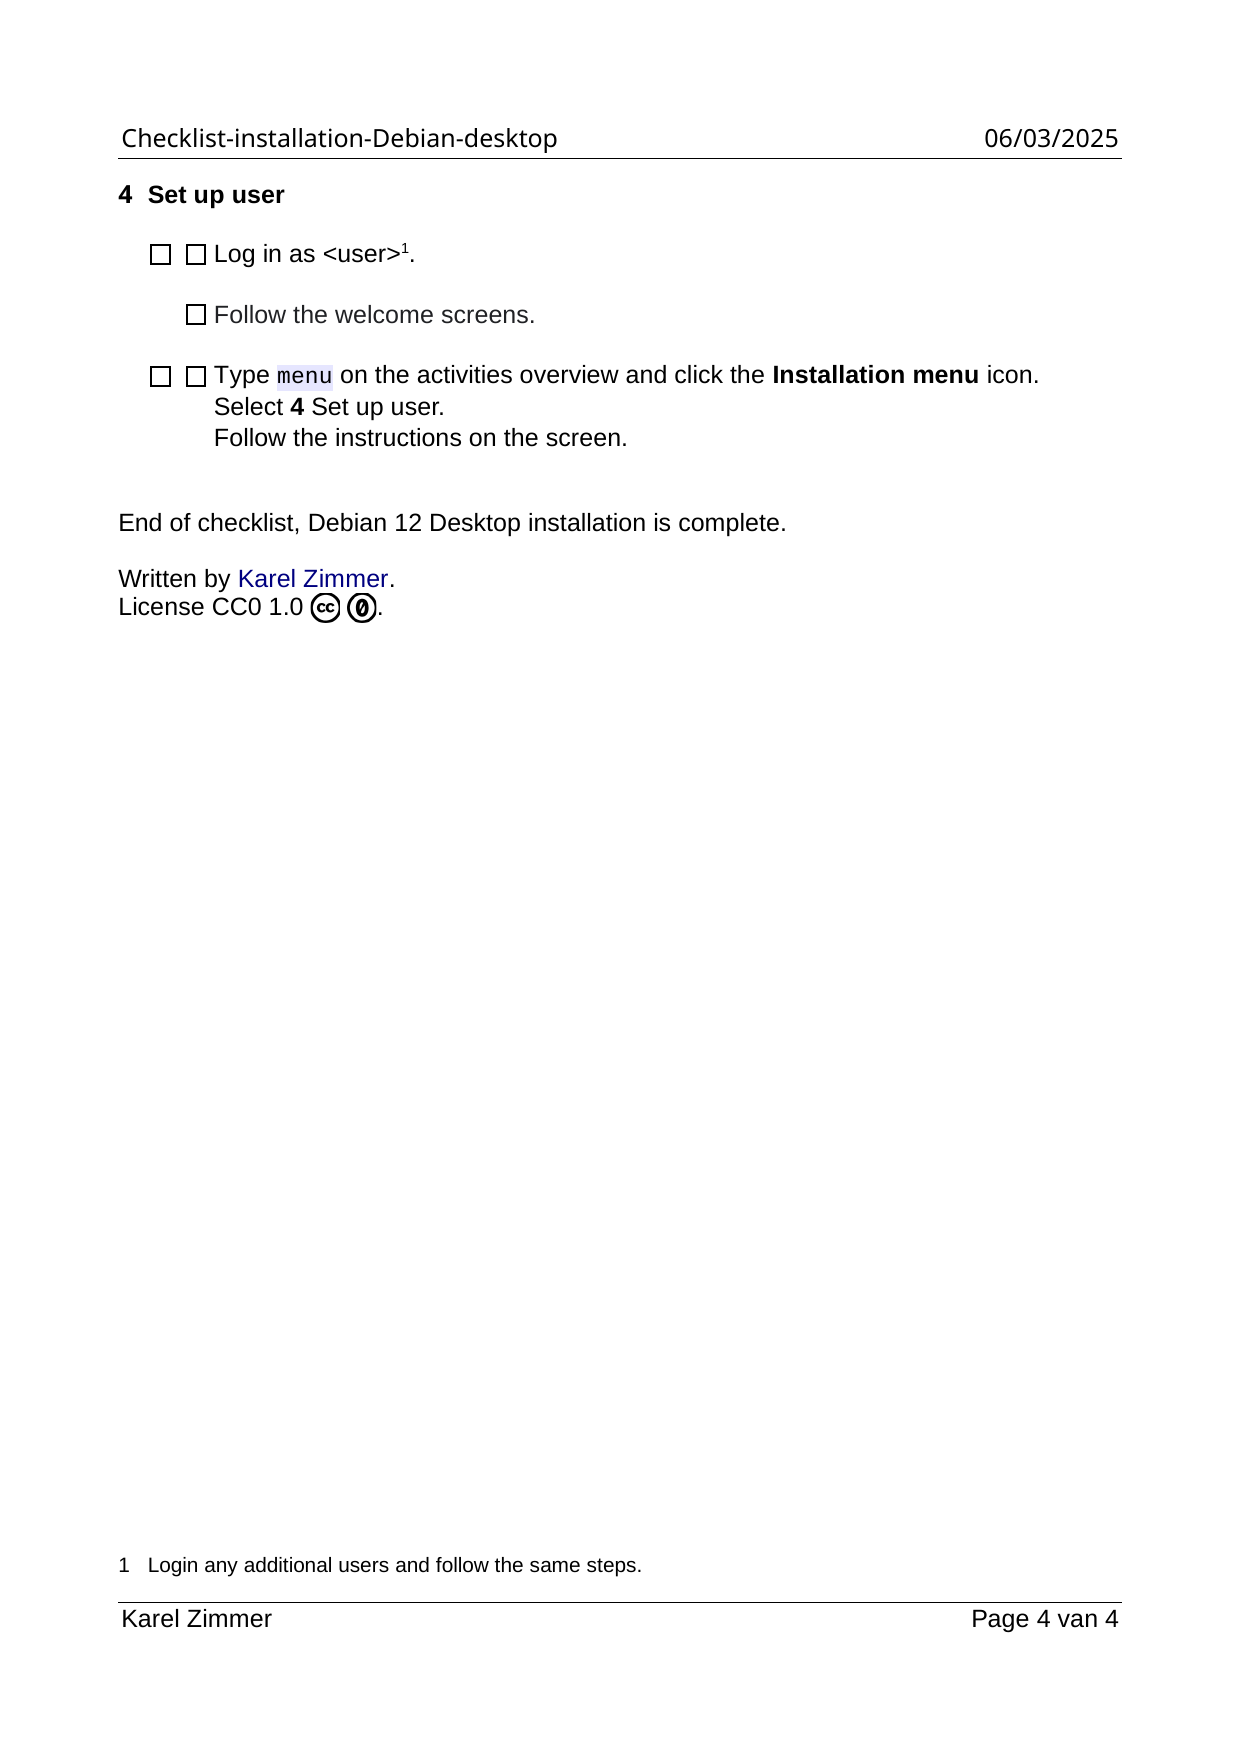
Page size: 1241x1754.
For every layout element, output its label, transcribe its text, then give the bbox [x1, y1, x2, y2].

table_cell [142, 330, 177, 360]
text License CC0 1.0 [118, 593, 310, 622]
list Set up user [118, 177, 1122, 211]
table_cell [142, 360, 177, 392]
text . [377, 593, 1122, 622]
picture [347, 593, 377, 623]
table_cell Follow the welcome screens. [213, 300, 1122, 330]
table_cell [177, 423, 213, 453]
table_cell [177, 269, 213, 300]
table_header Log in as <user>. [213, 239, 1122, 269]
table_cell Follow the instructions on the screen. [213, 423, 1122, 453]
table_cell [177, 392, 213, 422]
text Written by Karel Zimmer. [118, 565, 1122, 593]
table_cell [142, 423, 177, 453]
table_cell [177, 330, 213, 360]
table_cell Select 4 Set up user. [213, 392, 1122, 422]
table_cell [118, 423, 142, 453]
text End of checklist, Debian 12 Desktop installation is complete. [118, 509, 1122, 537]
table_header [177, 239, 213, 269]
table_header [118, 239, 142, 269]
table_cell [177, 300, 213, 330]
table_cell [118, 300, 142, 330]
table_cell [118, 360, 142, 392]
table_cell [142, 392, 177, 422]
table_cell [213, 330, 1122, 360]
table_cell [118, 269, 142, 300]
table_cell [118, 330, 142, 360]
table_cell [142, 269, 177, 300]
table_header [142, 239, 177, 269]
table_cell [213, 269, 1122, 300]
picture [310, 593, 340, 623]
table_cell [177, 360, 213, 392]
table_cell [142, 300, 177, 330]
table_cell Type menu on the activities overview and click the Installation menu icon. [213, 360, 1122, 392]
table_cell [118, 392, 142, 422]
